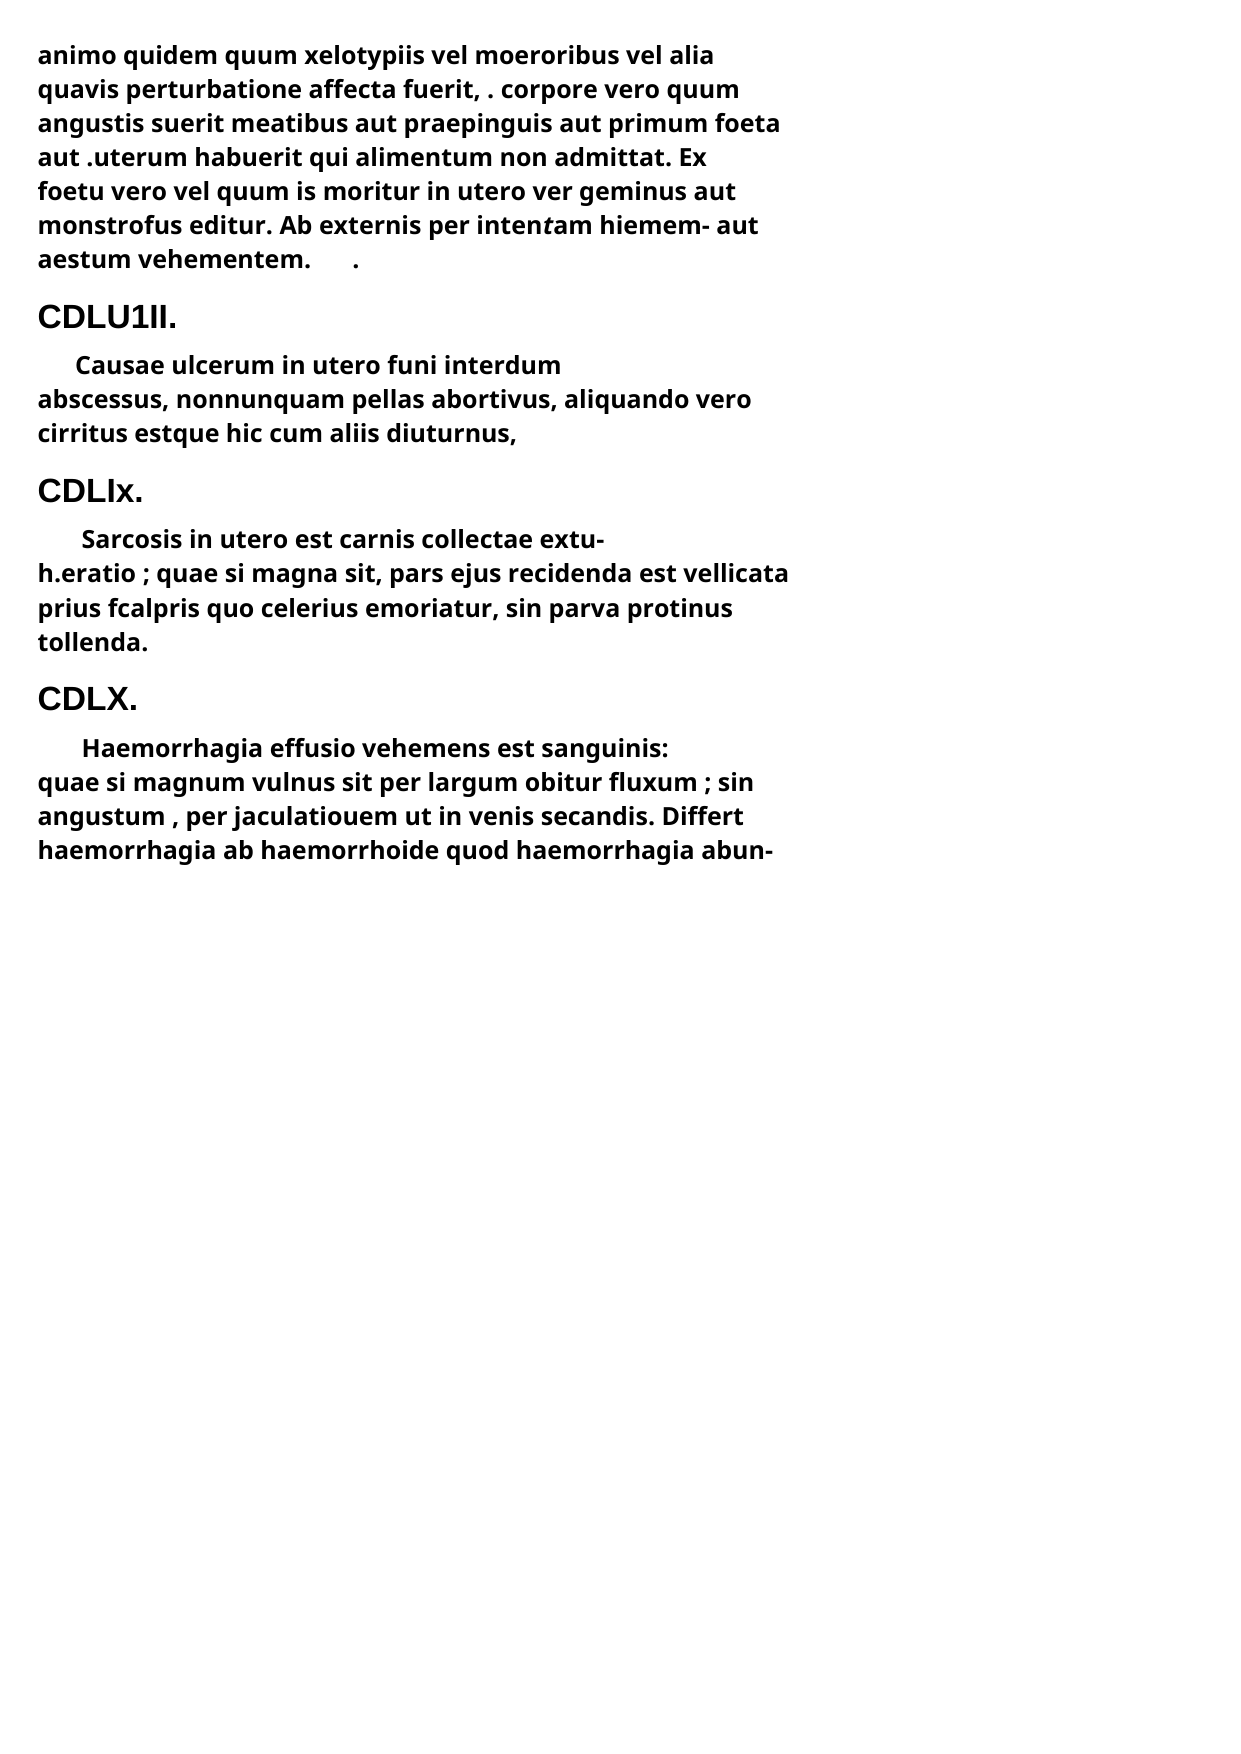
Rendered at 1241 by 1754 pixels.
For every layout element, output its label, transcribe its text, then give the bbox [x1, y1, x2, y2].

subtitle CDLX. [37, 679, 1203, 718]
text Causae ulcerum in utero funi interdum abscessus, nonnunquam pellas abortivus, aliquando vero cirritus estque hic cum aliis diuturnus, [37, 348, 1203, 450]
text Sarcosis in utero est carnis collectae extu- h.eratio ; quae si magna sit, pars ejus recidenda est vellicata prius fcalpris quo celerius emoriatur, sin parva protinus tollenda. [37, 522, 1203, 658]
text Haemorrhagia effusio vehemens est sanguinis: quae si magnum vulnus sit per largum obitur fluxum ; sin angustum , per jaculatiouem ut in venis secandis. Differt haemorrhagia ab haemorrhoide quod haemorrhagia abun- [37, 730, 1203, 867]
text animo quidem quum xelotypiis vel moeroribus vel alia quavis perturbatione affecta fuerit, . corpore vero quum angustis suerit meatibus aut praepinguis aut primum foeta aut .uterum habuerit qui alimentum non admittat. Ex foetu vero vel quum is moritur in utero ver geminus aut monstrofus editur. Ab externis per intentam hiemem- aut aestum vehementem. . [37, 37, 1203, 276]
subtitle CDLU1II. [37, 297, 1203, 335]
subtitle CDLIx. [37, 471, 1203, 509]
